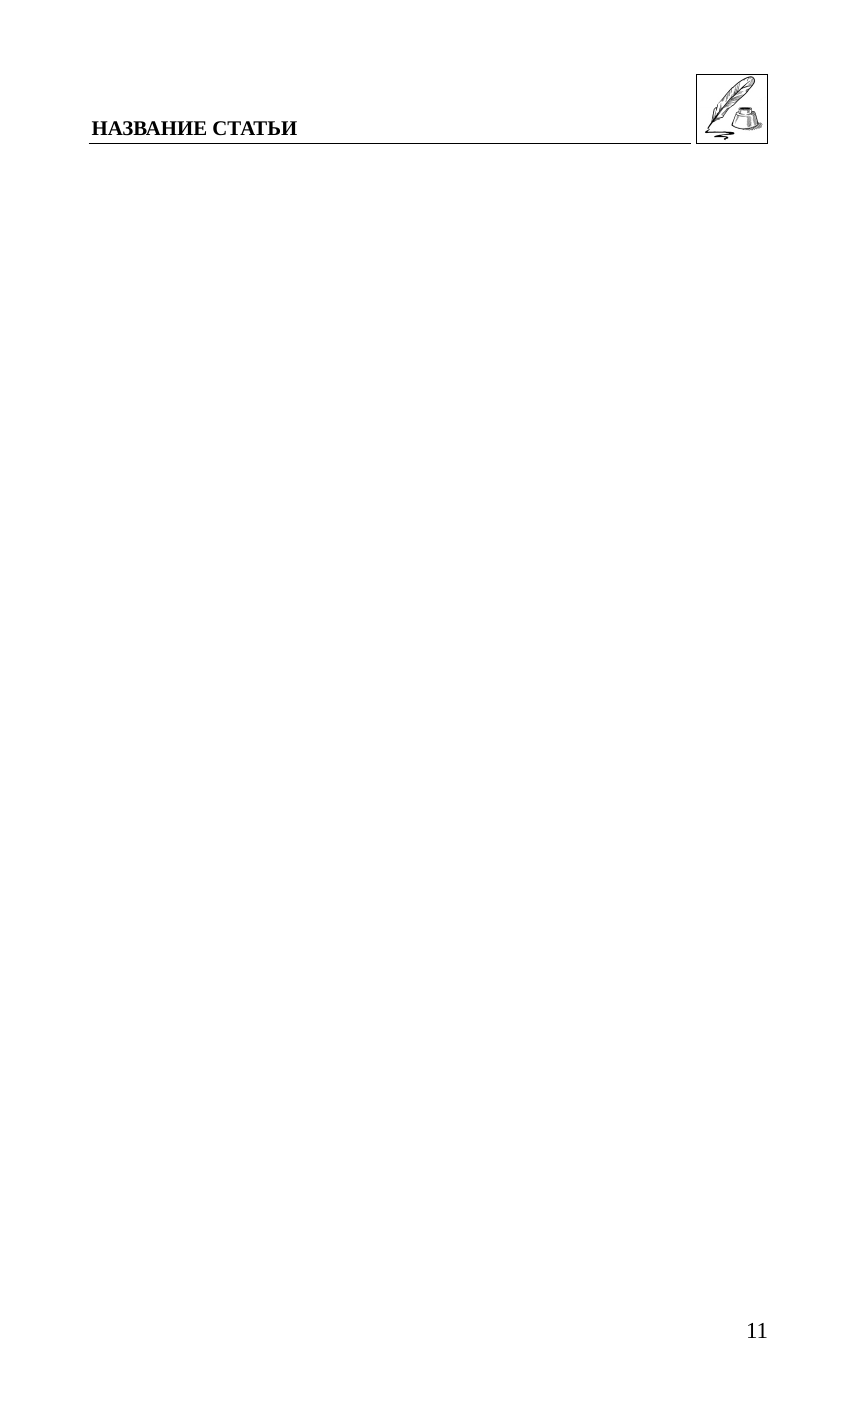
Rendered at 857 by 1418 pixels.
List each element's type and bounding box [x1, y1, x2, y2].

picture [697, 75, 767, 143]
picture [691, 73, 696, 143]
